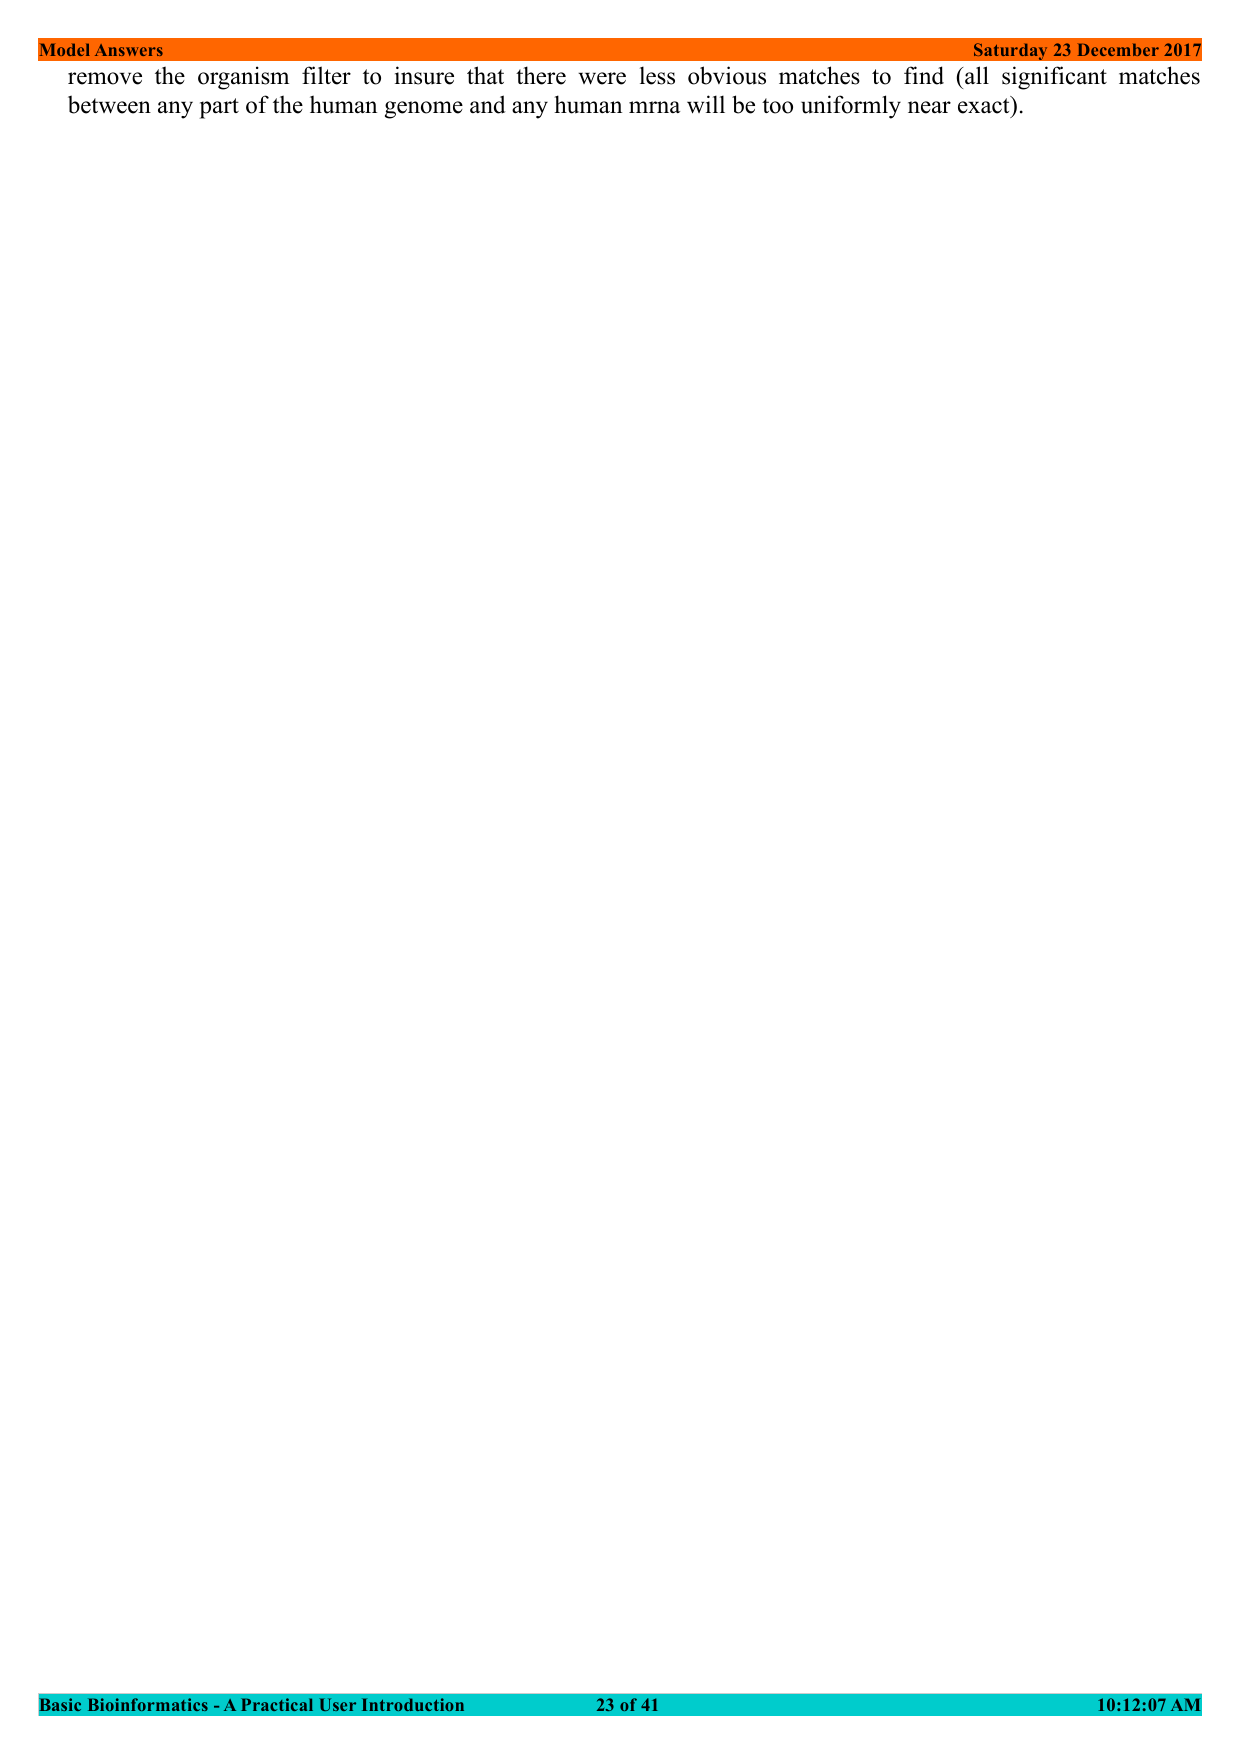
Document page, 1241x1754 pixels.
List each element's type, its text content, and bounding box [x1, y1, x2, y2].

text remove the organism filter to insure that there were less obvious matches to find (all significant matches between any part of the human genome and any human mrna will be too uniformly near exact). [68, 61, 1202, 119]
